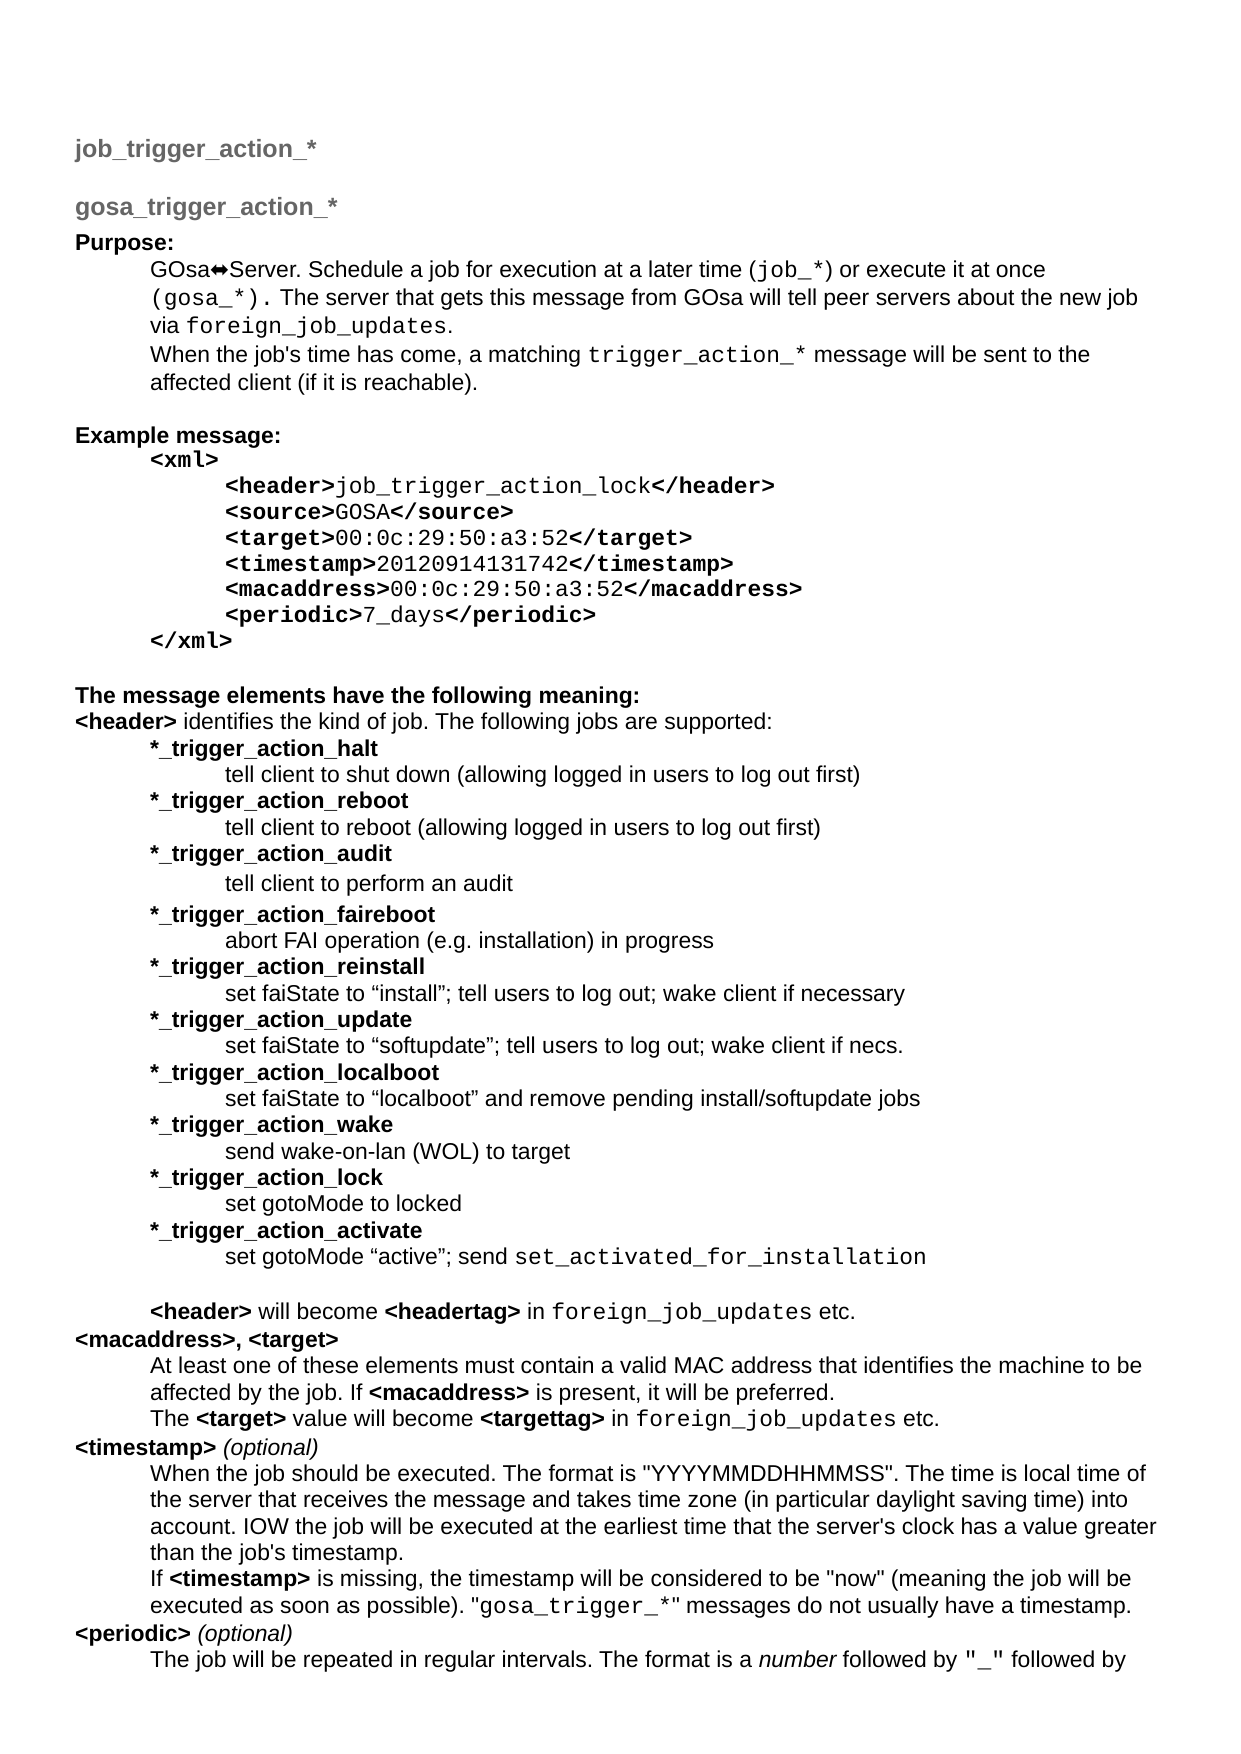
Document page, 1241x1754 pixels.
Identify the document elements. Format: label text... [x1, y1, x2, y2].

text *_trigger_action_update [150, 1006, 1165, 1032]
text send wake-on-lan (WOL) to target [225, 1138, 1165, 1164]
text tell client to shut down (allowing logged in users to log out first) [225, 761, 1165, 787]
text abort FAI operation (e.g. installation) in progress [225, 927, 1165, 953]
text set gotoMode to locked [225, 1190, 1165, 1217]
text <periodic>7_days</periodic> [225, 604, 1165, 630]
text </xml> [150, 630, 1165, 656]
text <header>job_trigger_action_lock</header> [225, 474, 1165, 500]
text The job will be repeated in regular intervals. The format is a number followed by "_" followed by [150, 1646, 1165, 1675]
text set faiState to “softupdate”; tell users to log out; wake client if necs. [225, 1032, 1165, 1059]
text set faiState to “install”; tell users to log out; wake client if necessary [225, 979, 1165, 1006]
text <header> will become <headertag> in foreign_job_updates etc. [150, 1298, 1165, 1326]
text <timestamp>20120914131742</timestamp> [225, 552, 1165, 578]
text <target>00:0c:29:50:a3:52</target> [225, 526, 1165, 552]
text *_trigger_action_reboot [150, 787, 1165, 814]
text *_trigger_action_audit [150, 840, 1165, 866]
text *_trigger_action_activate [150, 1217, 1165, 1243]
text At least one of these elements must contain a valid MAC address that identifies the machine to be affected by the job. If <macaddress> is present, it will be preferred. [150, 1352, 1165, 1405]
text set gotoMode “active”; send set_activated_for_installation [225, 1243, 1165, 1271]
text <periodic> (optional) [75, 1620, 1165, 1646]
text When the job's time has come, a matching trigger_action_* message will be sent to the affected client (if it is reachable). [150, 341, 1165, 395]
text If <timestamp> is missing, the timestamp will be considered to be "now" (meaning the job will be executed as soon as possible). "gosa_trigger_*" messages do not usually have a timestamp. [150, 1565, 1165, 1620]
text The <target> value will become <targettag> in foreign_job_updates etc. [150, 1405, 1165, 1433]
text Example message: [75, 422, 1165, 448]
text <source>GOSA</source> [225, 500, 1165, 526]
text The message elements have the following meaning: [75, 682, 1165, 708]
text tell client to reboot (allowing logged in users to log out first) [225, 814, 1165, 840]
text *_trigger_action_halt [150, 735, 1165, 761]
text <header> identifies the kind of job. The following jobs are supported: [75, 708, 1165, 735]
text Purpose: [75, 229, 1165, 256]
text <timestamp> (optional) [75, 1433, 1165, 1460]
subtitle gosa_trigger_action_* [75, 192, 1165, 221]
text *_trigger_action_faireboot [150, 901, 1165, 927]
text *_trigger_action_lock [150, 1164, 1165, 1190]
text tell client to perform an audit [225, 870, 1165, 897]
text *_trigger_action_wake [150, 1111, 1165, 1138]
text <macaddress>, <target> [75, 1326, 1165, 1352]
text *_trigger_action_reinstall [150, 953, 1165, 979]
text <xml> [150, 448, 1165, 474]
text *_trigger_action_localboot [150, 1059, 1165, 1085]
text When the job should be executed. The format is "YYYYMMDDHHMMSS". The time is local time of the server that receives the message and takes time zone (in particular daylight saving time) into account. IOW the job will be executed at the earliest time that the server's clock has a value greater than the job's timestamp. [150, 1460, 1165, 1565]
text <macaddress>00:0c:29:50:a3:52</macaddress> [225, 578, 1165, 604]
subtitle job_trigger_action_* [75, 134, 1165, 163]
text GOsa⬌Server. Schedule a job for execution at a later time (job_*) or execute it at once (gosa_*). The server that gets this message from GOsa will tell peer servers about the new job via foreign_job_updates. [150, 256, 1165, 341]
text set faiState to “localboot” and remove pending install/softupdate jobs [225, 1085, 1165, 1111]
